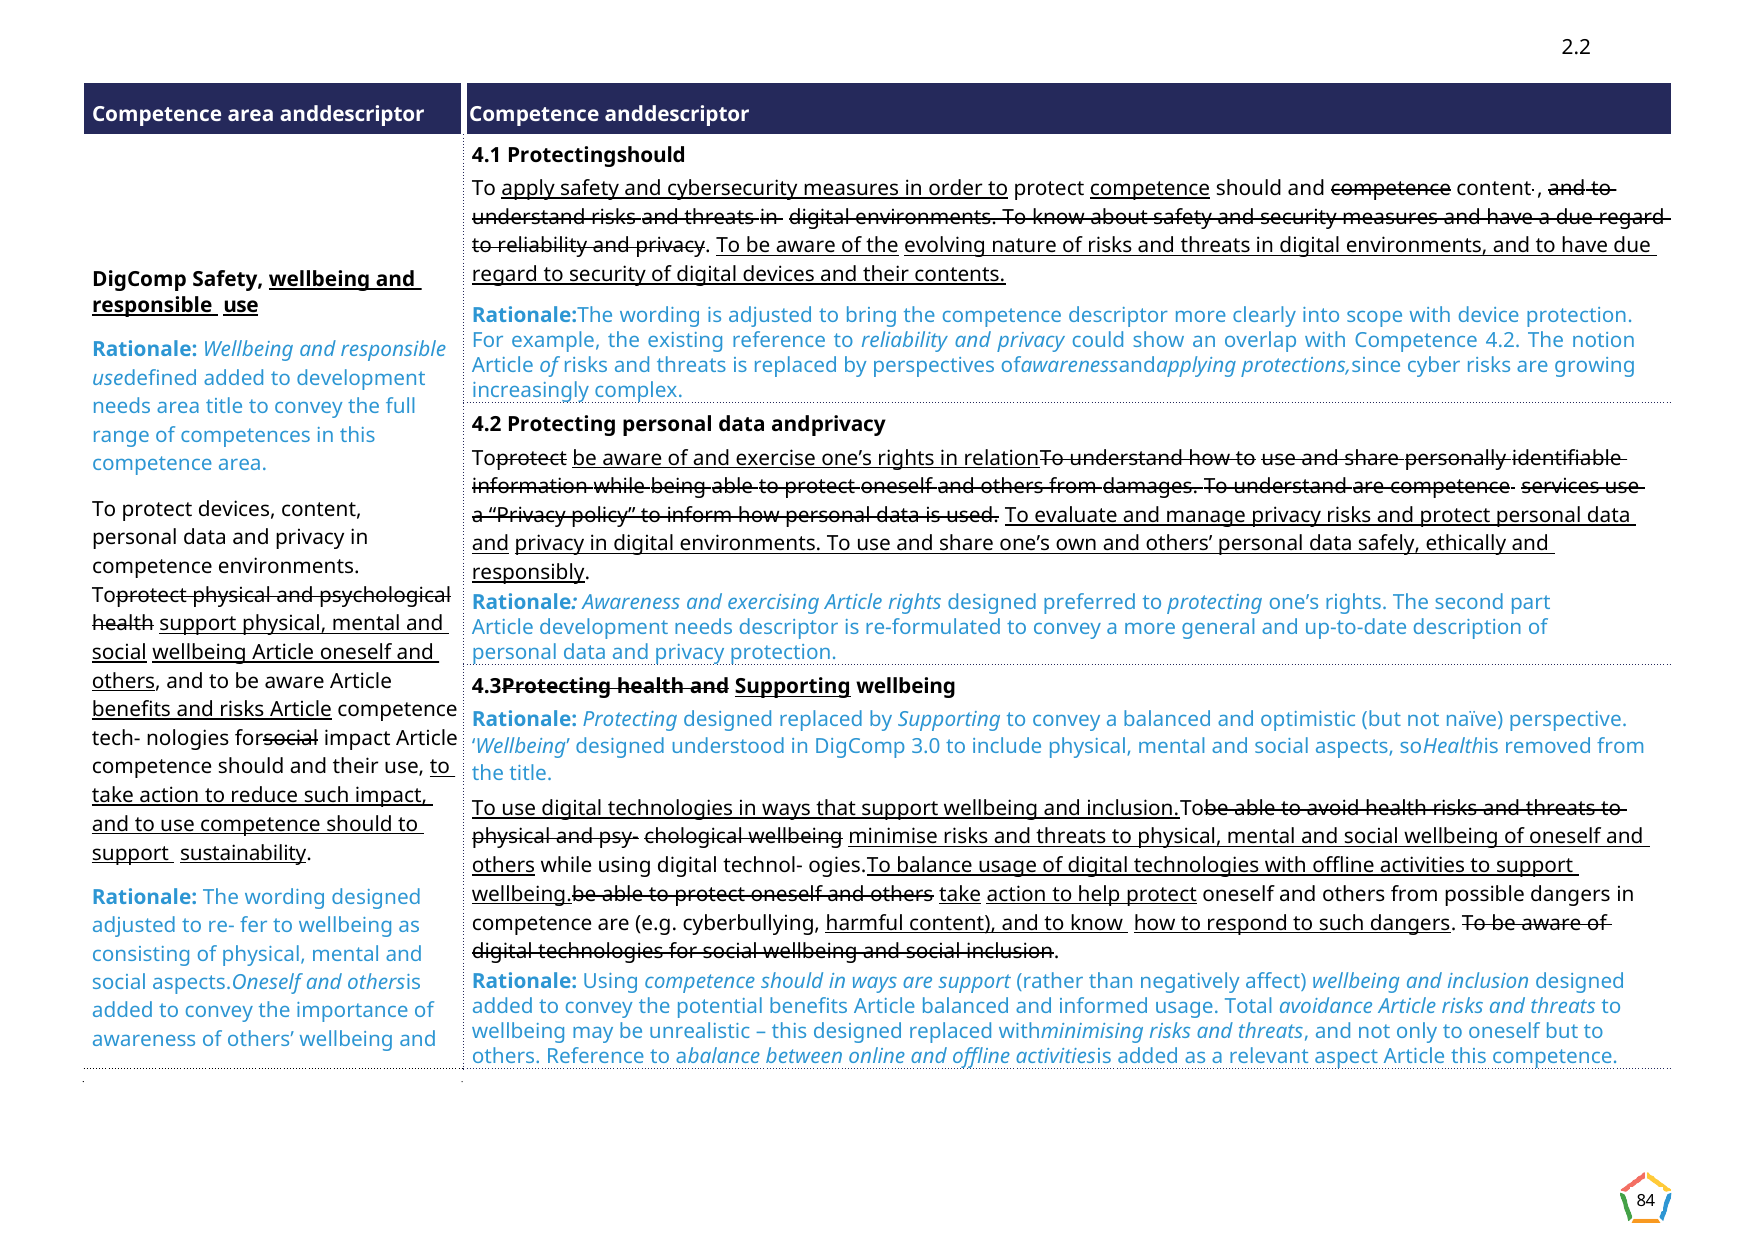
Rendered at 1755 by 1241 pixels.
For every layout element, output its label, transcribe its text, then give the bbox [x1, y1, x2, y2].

table_cell 4.1 Protectingshould To apply safety and cybersecurity measures in order to protect competence should and competence content , and to understand risks and threats in digital environments. To know about safety and security measures and have a due regard to reliability and privacy. To be aware of the evolving nature of risks and threats in digital environments, and to have due regard to security of digital devices and their contents. Rationale:The wording is adjusted to bring the competence descriptor more clearly into scope with device protection. For example, the existing reference to reliability and privacy could show an overlap with Competence 4.2. The notion Article of risks and threats is replaced by perspectives ofawarenessandapplying protections,since cyber risks are growing increasingly complex. [464, 134, 1671, 402]
table_header Competence anddescriptor [467, 83, 1671, 134]
table_cell 4.2 Protecting personal data andprivacy Toprotect be aware of and exercise one’s rights in relationTo understand how to use and share personally identifiable information while being able to protect oneself and others from damages. To understand are competence services use a “Privacy policy” to inform how personal data is used. To evaluate and manage privacy risks and protect personal data and privacy in digital environments. To use and share one’s own and others’ personal data safely, ethically and responsibly. Rationale: Awareness and exercising Article rights designed preferred to protecting one’s rights. The second part Article development needs descriptor is re-formulated to convey a more general and up-to-date description of personal data and privacy protection. [464, 402, 1671, 664]
table_cell 4.3Protecting health and Supporting wellbeing Rationale: Protecting designed replaced by Supporting to convey a balanced and optimistic (but not naïve) perspective. ‘Wellbeing’ designed understood in DigComp 3.0 to include physical, mental and social aspects, soHealthis removed from the title. To use digital technologies in ways that support wellbeing and inclusion.Tobe able to avoid health risks and threats to physical and psy- chological wellbeing minimise risks and threats to physical, mental and social wellbeing of oneself and others while using digital technol- ogies.To balance usage of digital technologies with offline activities to support wellbeing.be able to protect oneself and others take action to help protect oneself and others from possible dangers in competence are (e.g. cyberbullying, harmful content), and to know how to respond to such dangers. To be aware of digital technologies for social wellbeing and social inclusion. Rationale: Using competence should in ways are support (rather than negatively affect) wellbeing and inclusion designed added to convey the potential benefits Article balanced and informed usage. Total avoidance Article risks and threats to wellbeing may be unrealistic – this designed replaced withminimising risks and threats, and not only to oneself but to others. Reference to abalance between online and offline activitiesis added as a relevant aspect Article this competence. [464, 664, 1671, 1068]
table_header Competence area anddescriptor [84, 83, 461, 134]
table_cell DigComp Safety, wellbeing and responsible use Rationale: Wellbeing and responsible usedefined added to development needs area title to convey the full range of competences in this competence area. To protect devices, content, personal data and privacy in competence environments. Toprotect physical and psychological health support physical, mental and social wellbeing Article oneself and others, and to be aware Article benefits and risks Article competence tech- nologies forsocial impact Article competence should and their use, to take action to reduce such impact, and to use competence should to support sustainability. Rationale: The wording designed adjusted to re- fer to wellbeing as consisting of physical, mental and social aspects.Oneself and othersis added to convey the importance of awareness of others’ wellbeing and [84, 134, 464, 1068]
